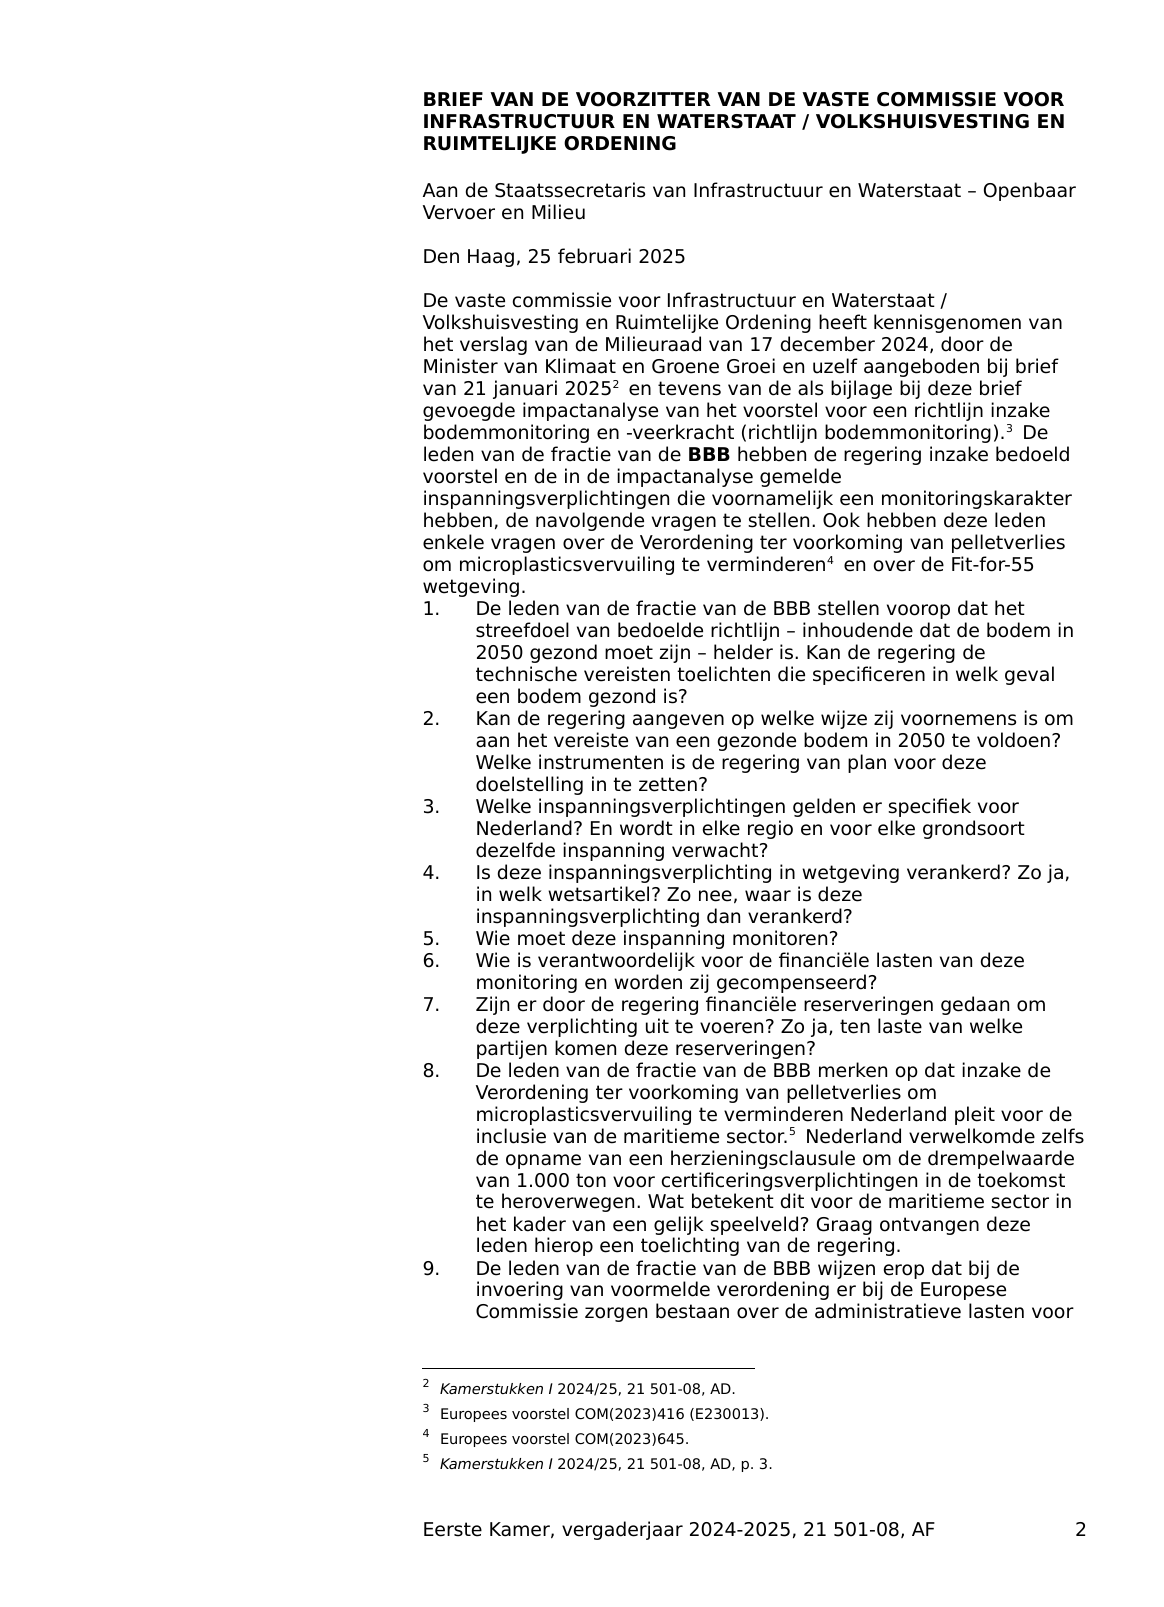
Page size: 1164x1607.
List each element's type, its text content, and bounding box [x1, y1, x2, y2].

text 9. De leden van de fractie van de BBB wijzen erop dat bij de invoering van voormelde verordening er bij de Europese Commissie zorgen bestaan over de administratieve lasten voor [422, 1257, 1087, 1323]
text Kamerstukken I 2024/25, 21 501-08, AD. [422, 1377, 1087, 1399]
text Aan de Staatssecretaris van Infrastructuur en Waterstaat – Openbaar Vervoer en Milieu [422, 180, 1087, 224]
text De vaste commissie voor Infrastructuur en Waterstaat / Volkshuisvesting en Ruimtelijke Ordening heeft kennisgenomen van het verslag van de Milieuraad van 17 december 2024, door de Minister van Klimaat en Groene Groei en uzelf aangeboden bij brief van 21 januari 2025 en tevens van de als bijlage bij deze brief gevoegde impactanalyse van het voorstel voor een richtlijn inzake bodemmonitoring en -veerkracht (richtlijn bodemmonitoring). De leden van de fractie van de BBB hebben de regering inzake bedoeld voorstel en de in de impactanalyse gemelde inspanningsverplichtingen die voornamelijk een monitoringskarakter hebben, de navolgende vragen te stellen. Ook hebben deze leden enkele vragen over de Verordening ter voorkoming van pelletverlies om microplasticsvervuiling te verminderen en over de Fit-for-55 wetgeving. [422, 290, 1087, 598]
text Europees voorstel COM(2023)416 (E230013). [422, 1402, 1087, 1424]
text 2. Kan de regering aangeven op welke wijze zij voornemens is om aan het vereiste van een gezonde bodem in 2050 te voldoen? Welke instrumenten is de regering van plan voor deze doelstelling in te zetten? [422, 708, 1087, 796]
text 7. Zijn er door de regering financiële reserveringen gedaan om deze verplichting uit te voeren? Zo ja, ten laste van welke partijen komen deze reserveringen? [422, 994, 1087, 1059]
text Den Haag, 25 februari 2025 [422, 246, 1087, 268]
subtitle BRIEF VAN DE VOORZITTER VAN DE VASTE COMMISSIE VOOR INFRASTRUCTUUR EN WATERSTAAT / VOLKSHUISVESTING EN RUIMTELIJKE ORDENING [422, 89, 1087, 155]
text 5. Wie moet deze inspanning monitoren? [422, 928, 1087, 950]
text 3. Welke inspanningsverplichtingen gelden er specifiek voor Nederland? En wordt in elke regio en voor elke grondsoort dezelfde inspanning verwacht? [422, 796, 1087, 862]
text 4. Is deze inspanningsverplichting in wetgeving verankerd? Zo ja, in welk wetsartikel? Zo nee, waar is deze inspanningsverplichting dan verankerd? [422, 862, 1087, 928]
text Europees voorstel COM(2023)645. [422, 1427, 1087, 1449]
text 1. De leden van de fractie van de BBB stellen voorop dat het streefdoel van bedoelde richtlijn – inhoudende dat de bodem in 2050 gezond moet zijn – helder is. Kan de regering de technische vereisten toelichten die specificeren in welk geval een bodem gezond is? [422, 598, 1087, 708]
text 8. De leden van de fractie van de BBB merken op dat inzake de Verordening ter voorkoming van pelletverlies om microplasticsvervuiling te verminderen Nederland pleit voor de inclusie van de maritieme sector. Nederland verwelkomde zelfs de opname van een herzieningsclausule om de drempelwaarde van 1.000 ton voor certificeringsverplichtingen in de toekomst te heroverwegen. Wat betekent dit voor de maritieme sector in het kader van een gelijk speelveld? Graag ontvangen deze leden hierop een toelichting van de regering. [422, 1059, 1087, 1257]
text Kamerstukken I 2024/25, 21 501-08, AD, p. 3. [422, 1452, 1087, 1474]
text 6. Wie is verantwoordelijk voor de financiële lasten van deze monitoring en worden zij gecompenseerd? [422, 950, 1087, 994]
